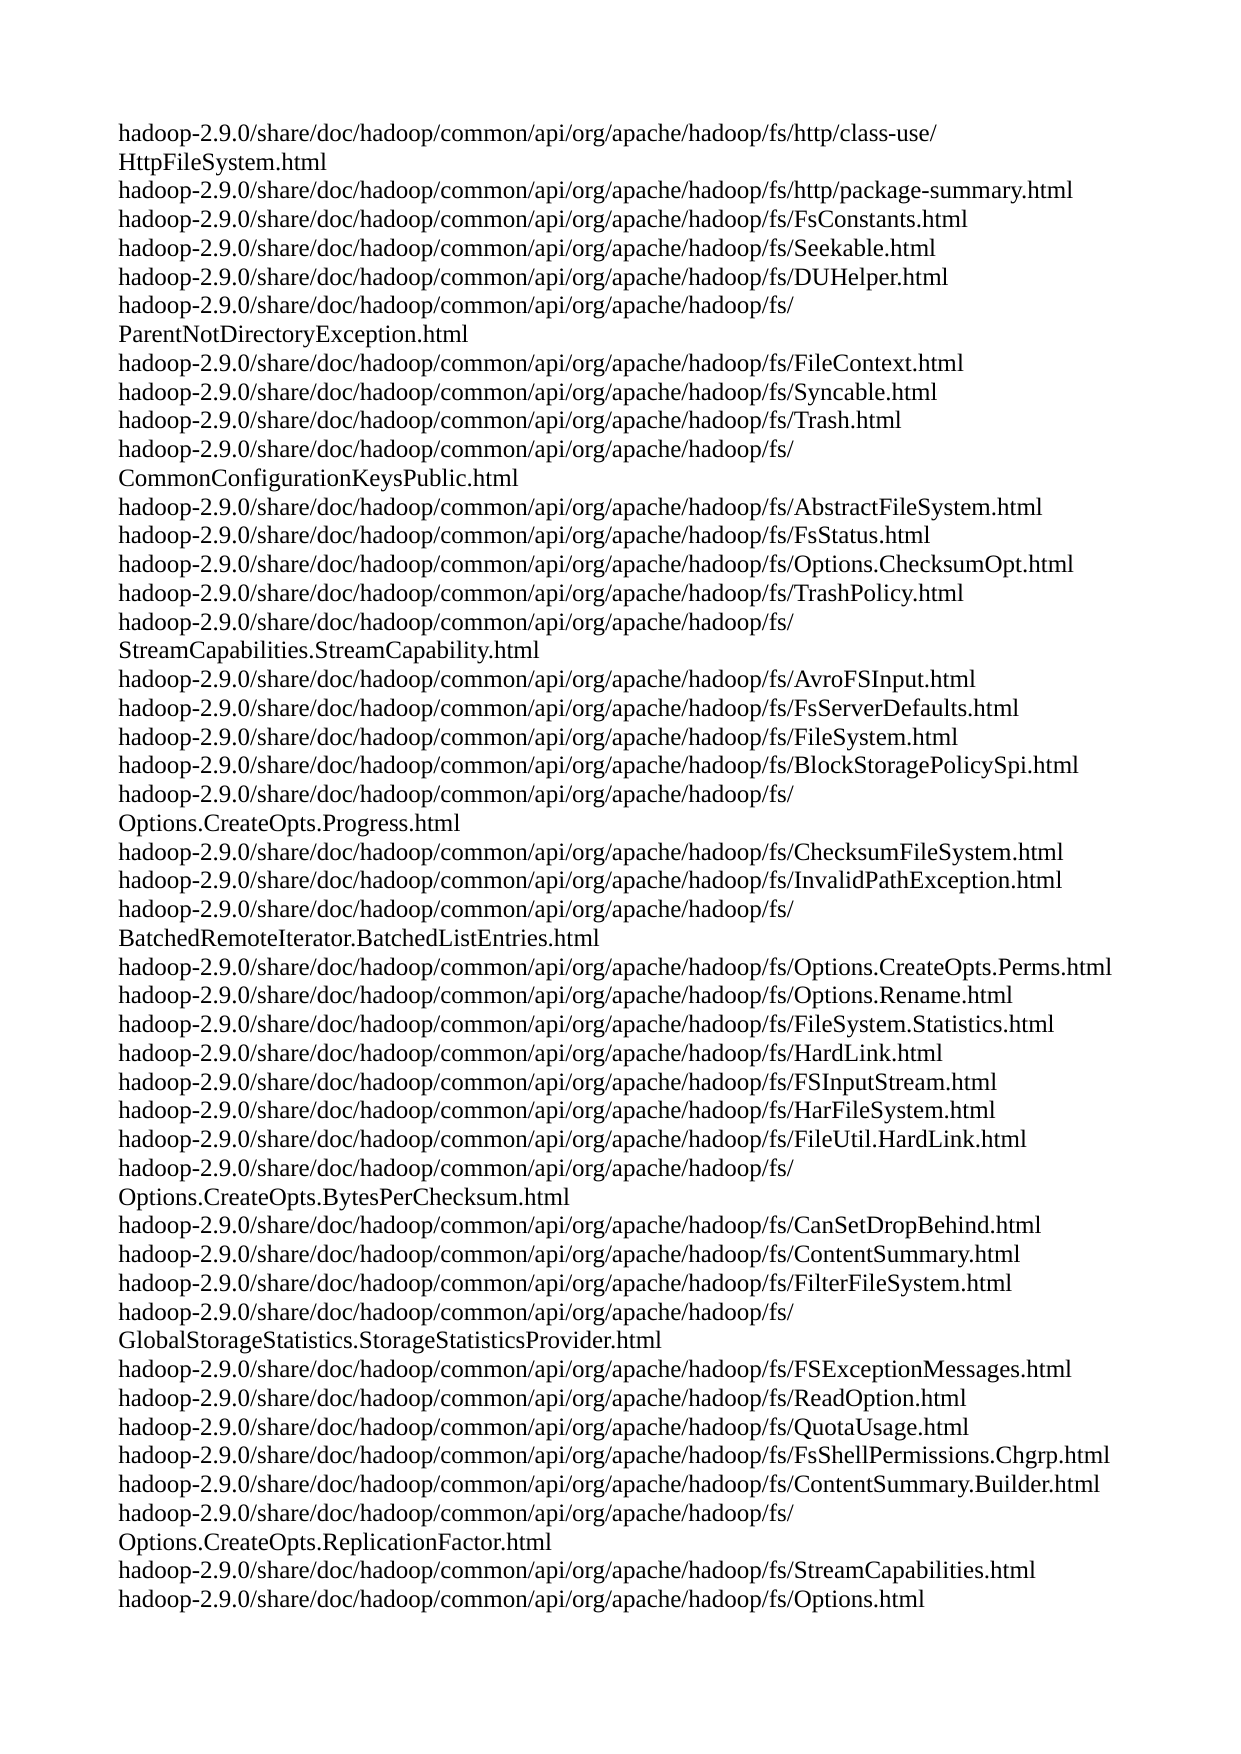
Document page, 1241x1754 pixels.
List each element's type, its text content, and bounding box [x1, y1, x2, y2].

text hadoop-2.9.0/share/doc/hadoop/common/api/org/apache/hadoop/fs/StreamCapabilities.StreamCapability.html [118, 607, 1122, 664]
text hadoop-2.9.0/share/doc/hadoop/common/api/org/apache/hadoop/fs/CommonConfigurationKeysPublic.html [118, 434, 1122, 492]
text hadoop-2.9.0/share/doc/hadoop/common/api/org/apache/hadoop/fs/FsShellPermissions.Chgrp.html [118, 1441, 1122, 1469]
text hadoop-2.9.0/share/doc/hadoop/common/api/org/apache/hadoop/fs/Options.CreateOpts.Progress.html [118, 779, 1122, 837]
text hadoop-2.9.0/share/doc/hadoop/common/api/org/apache/hadoop/fs/FileUtil.HardLink.html [118, 1124, 1122, 1153]
text hadoop-2.9.0/share/doc/hadoop/common/api/org/apache/hadoop/fs/Options.html [118, 1584, 1122, 1613]
text hadoop-2.9.0/share/doc/hadoop/common/api/org/apache/hadoop/fs/HardLink.html [118, 1038, 1122, 1067]
text hadoop-2.9.0/share/doc/hadoop/common/api/org/apache/hadoop/fs/AbstractFileSystem.html [118, 492, 1122, 521]
text hadoop-2.9.0/share/doc/hadoop/common/api/org/apache/hadoop/fs/TrashPolicy.html [118, 578, 1122, 607]
text hadoop-2.9.0/share/doc/hadoop/common/api/org/apache/hadoop/fs/QuotaUsage.html [118, 1412, 1122, 1441]
text hadoop-2.9.0/share/doc/hadoop/common/api/org/apache/hadoop/fs/HarFileSystem.html [118, 1096, 1122, 1124]
text hadoop-2.9.0/share/doc/hadoop/common/api/org/apache/hadoop/fs/ChecksumFileSystem.html [118, 837, 1122, 866]
text hadoop-2.9.0/share/doc/hadoop/common/api/org/apache/hadoop/fs/Options.ChecksumOpt.html [118, 549, 1122, 578]
text hadoop-2.9.0/share/doc/hadoop/common/api/org/apache/hadoop/fs/FSExceptionMessages.html [118, 1354, 1122, 1383]
text hadoop-2.9.0/share/doc/hadoop/common/api/org/apache/hadoop/fs/FsServerDefaults.html [118, 693, 1122, 722]
text hadoop-2.9.0/share/doc/hadoop/common/api/org/apache/hadoop/fs/Options.CreateOpts.ReplicationFactor.html [118, 1498, 1122, 1556]
text hadoop-2.9.0/share/doc/hadoop/common/api/org/apache/hadoop/fs/AvroFSInput.html [118, 664, 1122, 693]
text hadoop-2.9.0/share/doc/hadoop/common/api/org/apache/hadoop/fs/DUHelper.html [118, 262, 1122, 291]
text hadoop-2.9.0/share/doc/hadoop/common/api/org/apache/hadoop/fs/ParentNotDirectoryException.html [118, 291, 1122, 348]
text hadoop-2.9.0/share/doc/hadoop/common/api/org/apache/hadoop/fs/Trash.html [118, 406, 1122, 434]
text hadoop-2.9.0/share/doc/hadoop/common/api/org/apache/hadoop/fs/FileSystem.Statistics.html [118, 1009, 1122, 1038]
text hadoop-2.9.0/share/doc/hadoop/common/api/org/apache/hadoop/fs/InvalidPathException.html [118, 866, 1122, 894]
text hadoop-2.9.0/share/doc/hadoop/common/api/org/apache/hadoop/fs/FSInputStream.html [118, 1067, 1122, 1096]
text hadoop-2.9.0/share/doc/hadoop/common/api/org/apache/hadoop/fs/http/package-summary.html [118, 176, 1122, 204]
text hadoop-2.9.0/share/doc/hadoop/common/api/org/apache/hadoop/fs/ContentSummary.Builder.html [118, 1469, 1122, 1498]
text hadoop-2.9.0/share/doc/hadoop/common/api/org/apache/hadoop/fs/FileContext.html [118, 348, 1122, 377]
text hadoop-2.9.0/share/doc/hadoop/common/api/org/apache/hadoop/fs/GlobalStorageStatistics.StorageStatisticsProvider.html [118, 1297, 1122, 1354]
text hadoop-2.9.0/share/doc/hadoop/common/api/org/apache/hadoop/fs/CanSetDropBehind.html [118, 1211, 1122, 1239]
text hadoop-2.9.0/share/doc/hadoop/common/api/org/apache/hadoop/fs/StreamCapabilities.html [118, 1556, 1122, 1584]
text hadoop-2.9.0/share/doc/hadoop/common/api/org/apache/hadoop/fs/FsConstants.html [118, 204, 1122, 233]
text hadoop-2.9.0/share/doc/hadoop/common/api/org/apache/hadoop/fs/Options.CreateOpts.BytesPerChecksum.html [118, 1153, 1122, 1211]
text hadoop-2.9.0/share/doc/hadoop/common/api/org/apache/hadoop/fs/Syncable.html [118, 377, 1122, 406]
text hadoop-2.9.0/share/doc/hadoop/common/api/org/apache/hadoop/fs/ContentSummary.html [118, 1239, 1122, 1268]
text hadoop-2.9.0/share/doc/hadoop/common/api/org/apache/hadoop/fs/FilterFileSystem.html [118, 1268, 1122, 1297]
text hadoop-2.9.0/share/doc/hadoop/common/api/org/apache/hadoop/fs/Options.CreateOpts.Perms.html [118, 952, 1122, 981]
text hadoop-2.9.0/share/doc/hadoop/common/api/org/apache/hadoop/fs/http/class-use/HttpFileSystem.html [118, 118, 1122, 176]
text hadoop-2.9.0/share/doc/hadoop/common/api/org/apache/hadoop/fs/FsStatus.html [118, 521, 1122, 549]
text hadoop-2.9.0/share/doc/hadoop/common/api/org/apache/hadoop/fs/FileSystem.html [118, 722, 1122, 751]
text hadoop-2.9.0/share/doc/hadoop/common/api/org/apache/hadoop/fs/Seekable.html [118, 233, 1122, 262]
text hadoop-2.9.0/share/doc/hadoop/common/api/org/apache/hadoop/fs/ReadOption.html [118, 1383, 1122, 1412]
text hadoop-2.9.0/share/doc/hadoop/common/api/org/apache/hadoop/fs/BatchedRemoteIterator.BatchedListEntries.html [118, 894, 1122, 952]
text hadoop-2.9.0/share/doc/hadoop/common/api/org/apache/hadoop/fs/Options.Rename.html [118, 981, 1122, 1009]
text hadoop-2.9.0/share/doc/hadoop/common/api/org/apache/hadoop/fs/BlockStoragePolicySpi.html [118, 751, 1122, 779]
